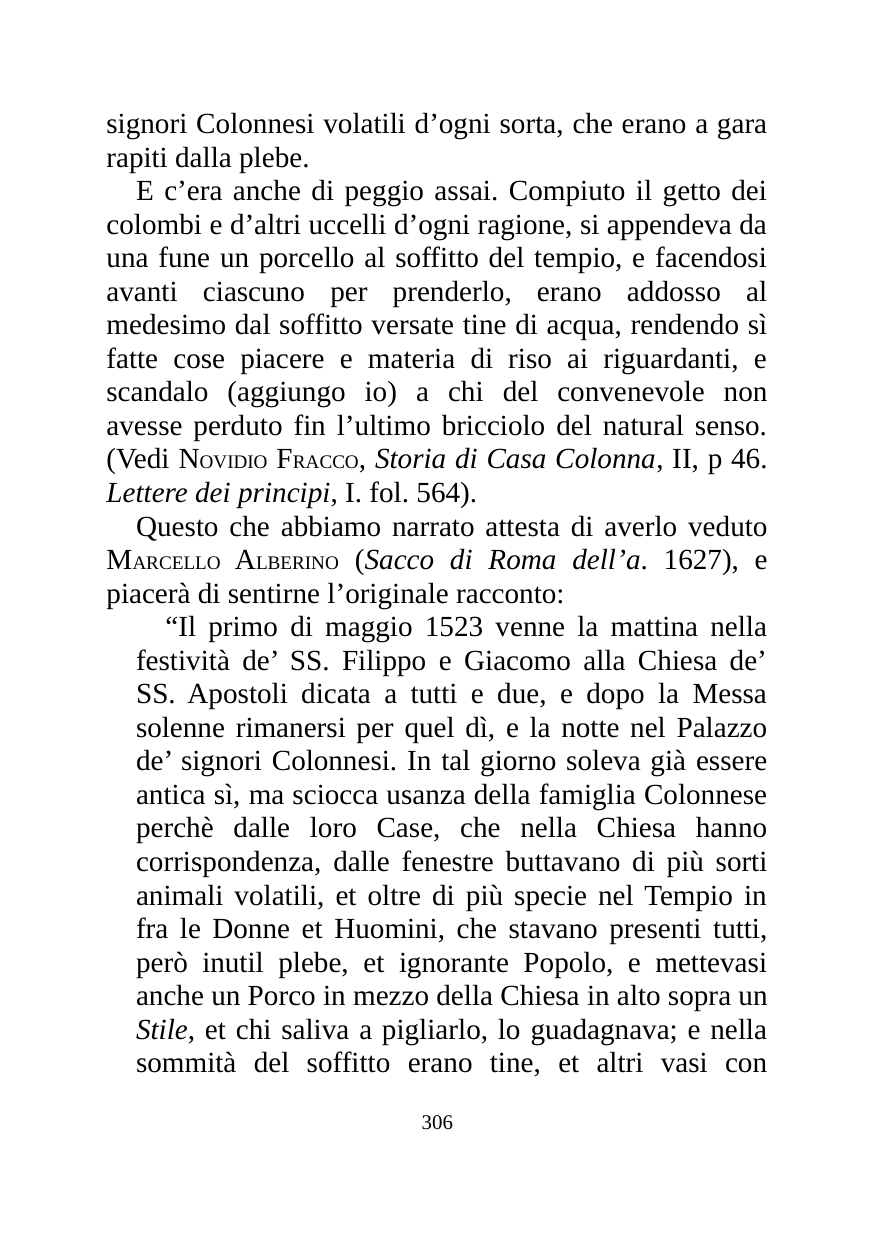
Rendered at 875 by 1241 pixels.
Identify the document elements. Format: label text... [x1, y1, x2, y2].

text Questo che abbiamo narrato attesta di averlo veduto Marcello Alberino (Sacco di Roma dell’a. 1627), e piacerà di sentirne l’originale racconto: [106, 509, 768, 609]
text “Il primo di maggio 1523 venne la mattina nella festività de’ SS. Filippo e Giacomo alla Chiesa de’ SS. Apostoli dicata a tutti e due, e dopo la Messa solenne rimanersi per quel dì, e la notte nel Palazzo de’ signori Colonnesi. In tal giorno soleva già essere antica sì, ma sciocca usanza della famiglia Colonnese perchè dalle loro Case, che nella Chiesa hanno corrispondenza, dalle fenestre buttavano di più sorti animali volatili, et oltre di più specie nel Tempio in fra le Donne et Huomini, che stavano presenti tutti, però inutil plebe, et ignorante Popolo, e mettevasi anche un Porco in mezzo della Chiesa in alto sopra un Stile, et chi saliva a pigliarlo, lo guadagnava; e nella sommità del soffitto erano tine, et altri vasi con [136, 609, 768, 1079]
text E c’era anche di peggio assai. Compiuto il getto dei colombi e d’altri uccelli d’ogni ragione, si appendeva da una fune un porcello al soffitto del tempio, e facendosi avanti ciascuno per prenderlo, erano addosso al medesimo dal soffitto versate tine di acqua, rendendo sì fatte cose piacere e materia di riso ai riguardanti, e scandalo (aggiungo io) a chi del convenevole non avesse perduto fin l’ultimo bricciolo del natural senso. (Vedi Novidio Fracco, Storia di Casa Colonna, II, p 46. Lettere dei principi, I. fol. 564). [106, 173, 768, 509]
text signori Colonnesi volatili d’ogni sorta, che erano a gara rapiti dalla plebe. [106, 106, 768, 173]
